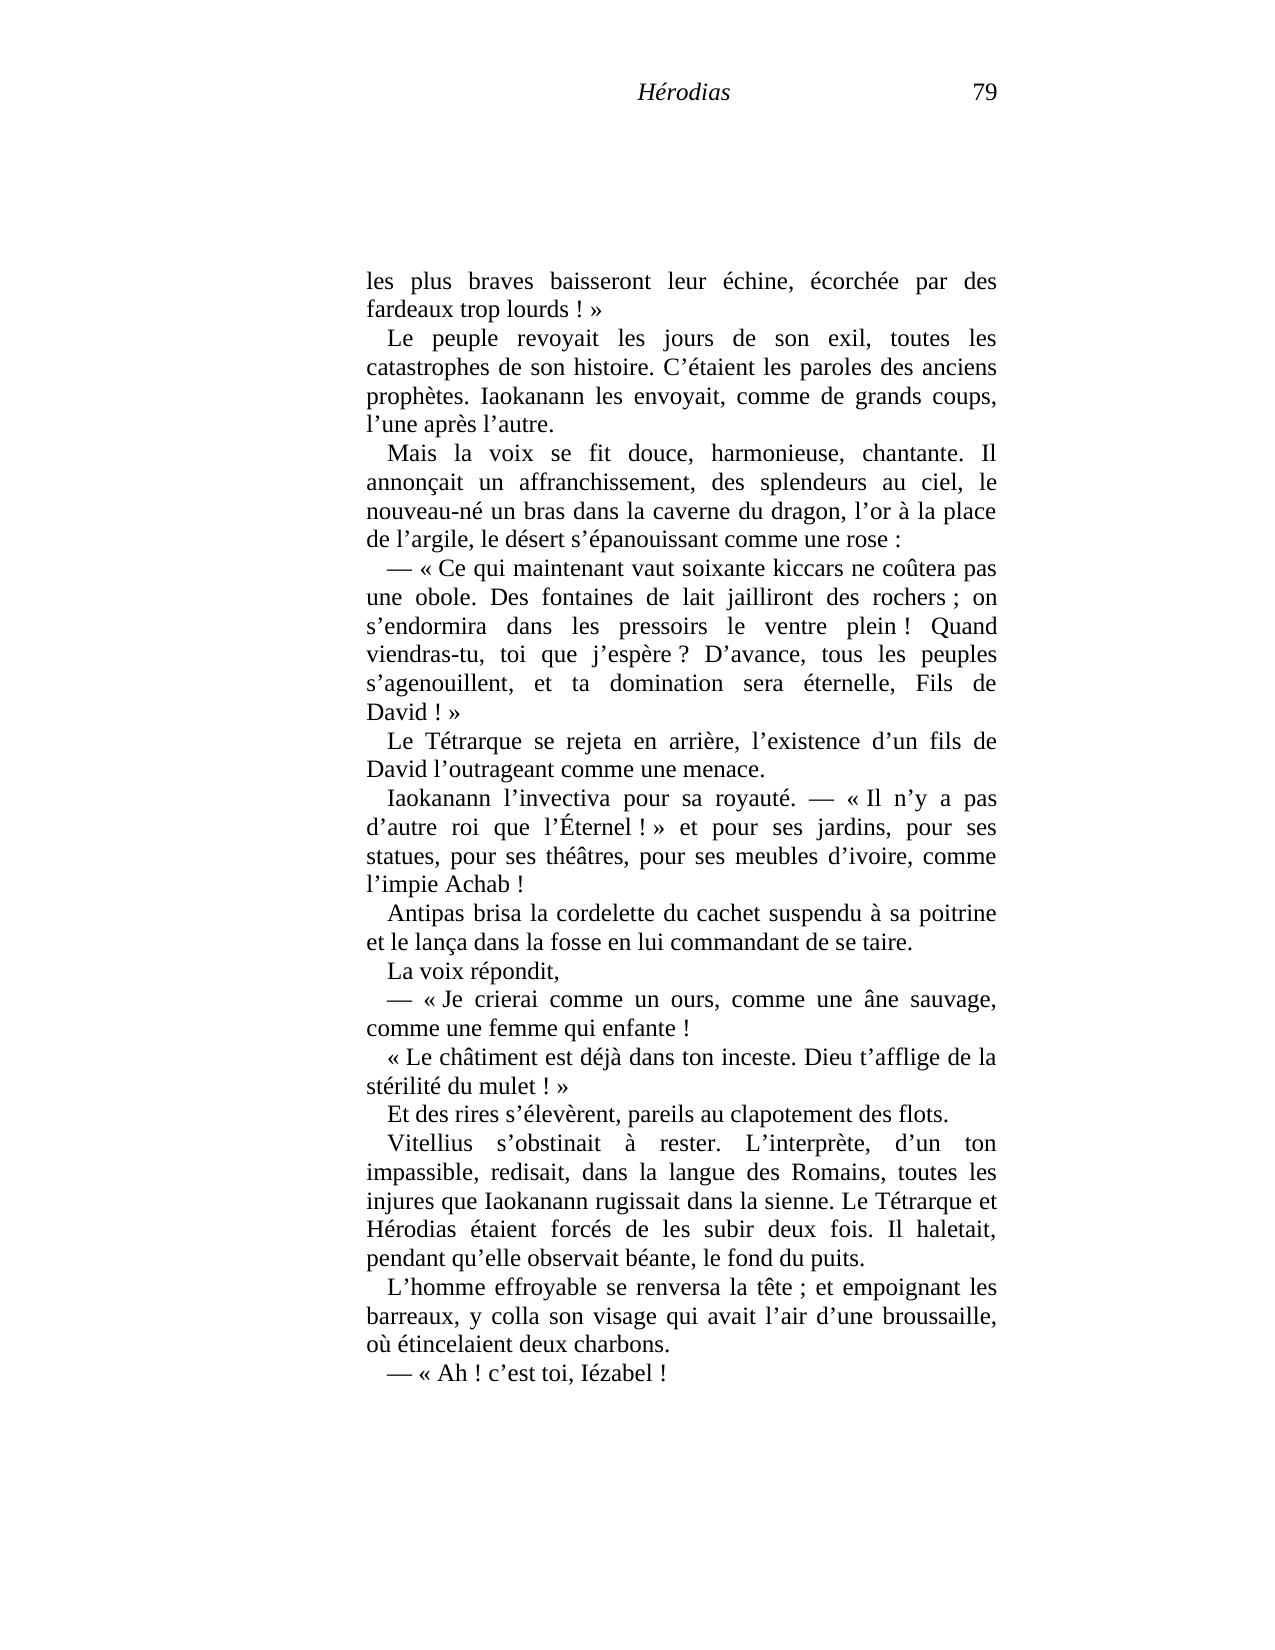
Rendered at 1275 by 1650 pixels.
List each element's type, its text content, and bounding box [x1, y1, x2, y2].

text — « Je crierai comme un ours, comme une âne sauvage, comme une femme qui enfante ! [366, 984, 997, 1042]
text Iaokanann l’invectiva pour sa royauté. — « Il n’y a pas d’autre roi que l’Éternel ! » et pour ses jardins, pour ses statues, pour ses théâtres, pour ses meubles d’ivoire, comme l’impie Achab ! [366, 783, 997, 898]
text — « Ah ! c’est toi, Iézabel ! [366, 1358, 997, 1387]
text — « Ce qui maintenant vaut soixante kiccars ne coûtera pas une obole. Des fontaines de lait jailliront des rochers ; on s’endormira dans les pressoirs le ventre plein ! Quand viendras-tu, toi que j’espère ? D’avance, tous les peuples s’agenouillent, et ta domination sera éternelle, Fils de David ! » [366, 553, 997, 726]
text Antipas brisa la cordelette du cachet suspendu à sa poitrine et le lança dans la fosse en lui commandant de se taire. [366, 898, 997, 956]
text « Le châtiment est déjà dans ton inceste. Dieu t’afflige de la stérilité du mulet ! » [366, 1042, 997, 1099]
text Le Tétrarque se rejeta en arrière, l’existence d’un fils de David l’outrageant comme une menace. [366, 726, 997, 783]
text L’homme effroyable se renversa la tête ; et empoignant les barreaux, y colla son visage qui avait l’air d’une broussaille, où étincelaient deux charbons. [366, 1272, 997, 1358]
text Mais la voix se fit douce, harmonieuse, chantante. Il annonçait un affranchissement, des splendeurs au ciel, le nouveau-né un bras dans la caverne du dragon, l’or à la place de l’argile, le désert s’épanouissant comme une rose : [366, 438, 997, 553]
text Et des rires s’élevèrent, pareils au clapotement des flots. [366, 1099, 997, 1128]
text La voix répondit, [366, 956, 997, 984]
text les plus braves baisseront leur échine, écorchée par des fardeaux trop lourds ! » [366, 266, 997, 323]
text Vitellius s’obstinait à rester. L’interprète, d’un ton impassible, redisait, dans la langue des Romains, toutes les injures que Iaokanann rugissait dans la sienne. Le Tétrarque et Hérodias étaient forcés de les subir deux fois. Il haletait, pendant qu’elle observait béante, le fond du puits. [366, 1128, 997, 1272]
text Le peuple revoyait les jours de son exil, toutes les catastrophes de son histoire. C’étaient les paroles des anciens prophètes. Iaokanann les envoyait, comme de grands coups, l’une après l’autre. [366, 323, 997, 438]
